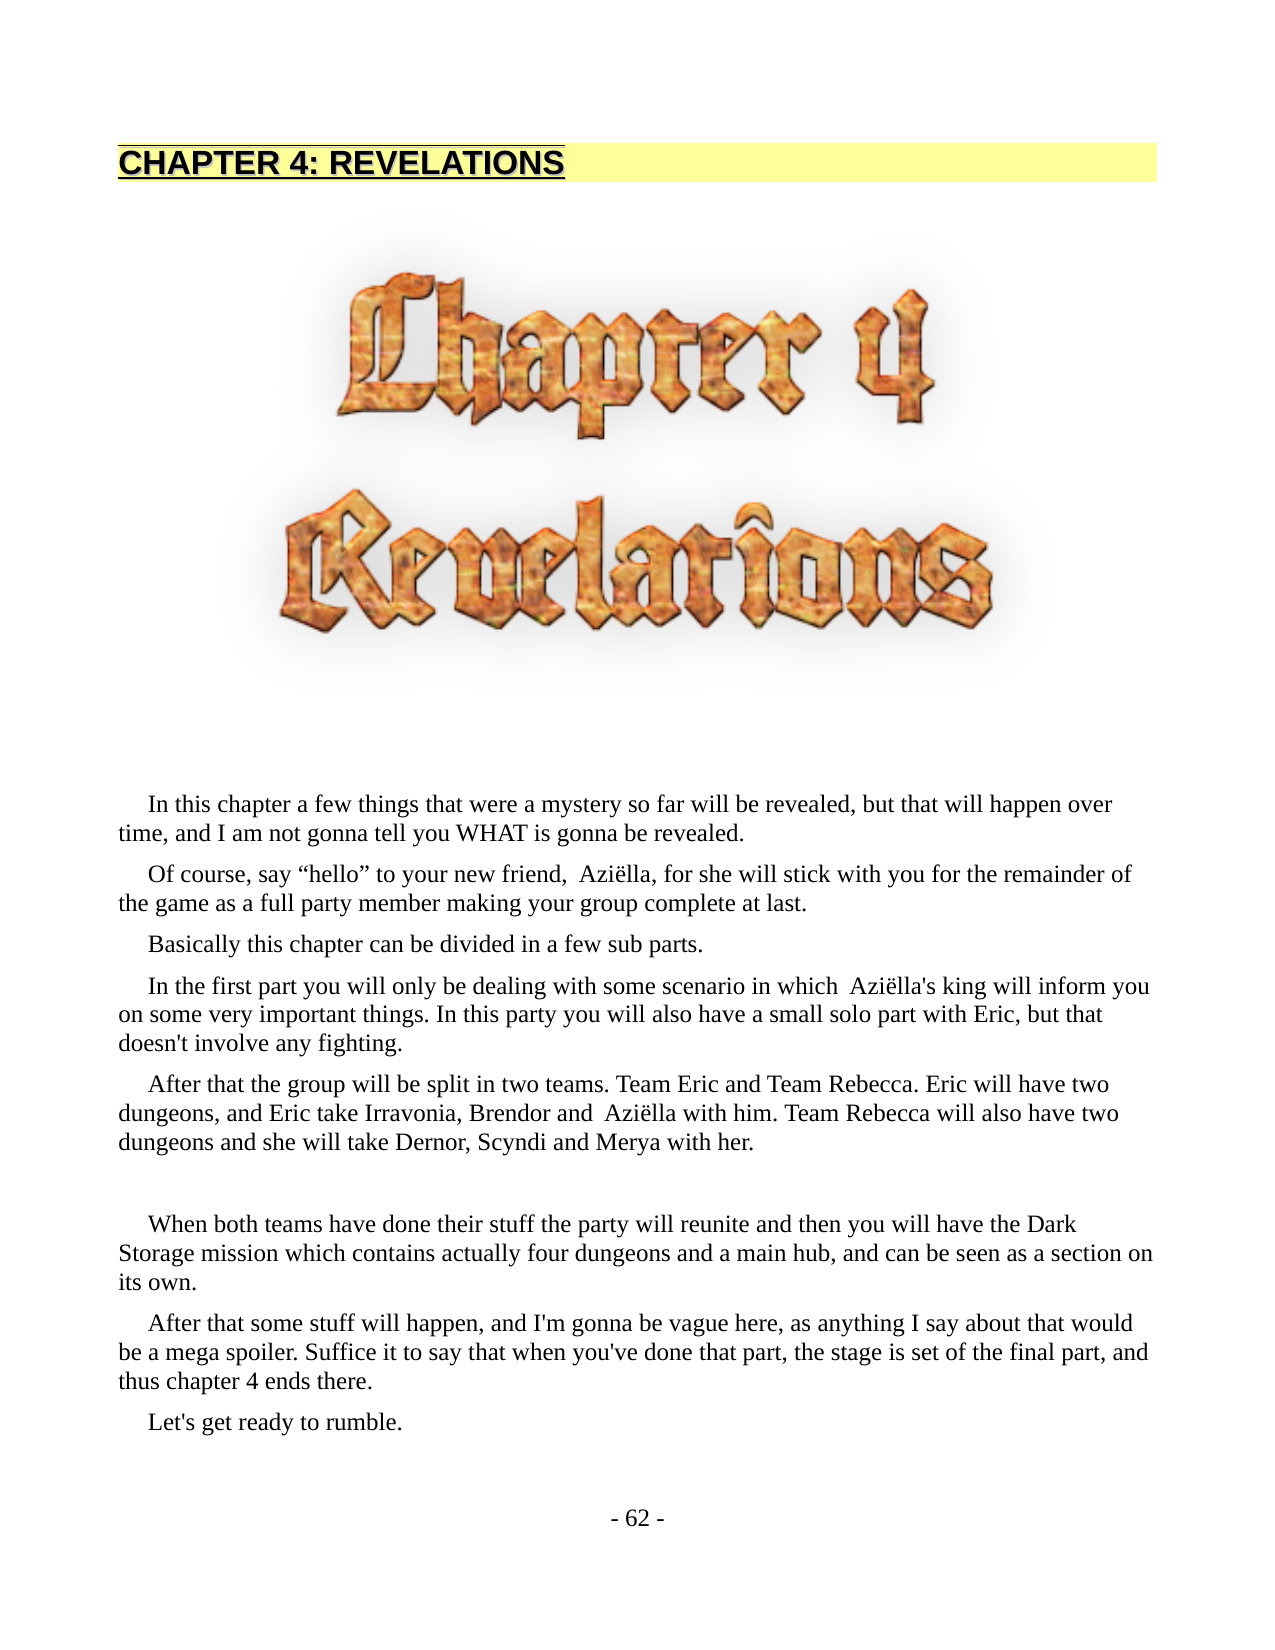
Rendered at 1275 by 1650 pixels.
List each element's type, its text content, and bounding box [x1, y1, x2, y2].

text Let's get ready to rumble. [118, 1407, 1157, 1436]
text When both teams have done their stuff the party will reunite and then you will have the Dark Storage mission which contains actually four dungeons and a main hub, and can be seen as a section on its own. [118, 1209, 1157, 1296]
text After that the group will be split in two teams. Team Eric and Team Rebecca. Eric will have two dungeons, and Eric take Irravonia, Brendor and Aziëlla with him. Team Rebecca will also have two dungeons and she will take Dernor, Scyndi and Merya with her. [118, 1069, 1157, 1156]
text After that some stuff will happen, and I'm gonna be vague here, as anything I say about that would be a mega spoiler. Suffice it to say that when you've done that part, the stage is set of the final part, and thus chapter 4 ends there. [118, 1308, 1157, 1394]
text In this chapter a few things that were a mystery so far will be revealed, but that will happen over time, and I am not gonna tell you WHAT is gonna be revealed. [118, 789, 1157, 847]
text Of course, say “hello” to your new friend, Aziëlla, for she will stick with you for the remainder of the game as a full party member making your group complete at last. [118, 859, 1157, 917]
text In the first part you will only be dealing with some scenario in which Aziëlla's king will inform you on some very important things. In this party you will also have a small solo part with Eric, but that doesn't involve any fighting. [118, 971, 1157, 1057]
picture [219, 194, 1056, 749]
subtitle CHAPTER 4: REVELATIONS [118, 143, 1157, 182]
text Basically this chapter can be divided in a few sub parts. [118, 929, 1157, 958]
